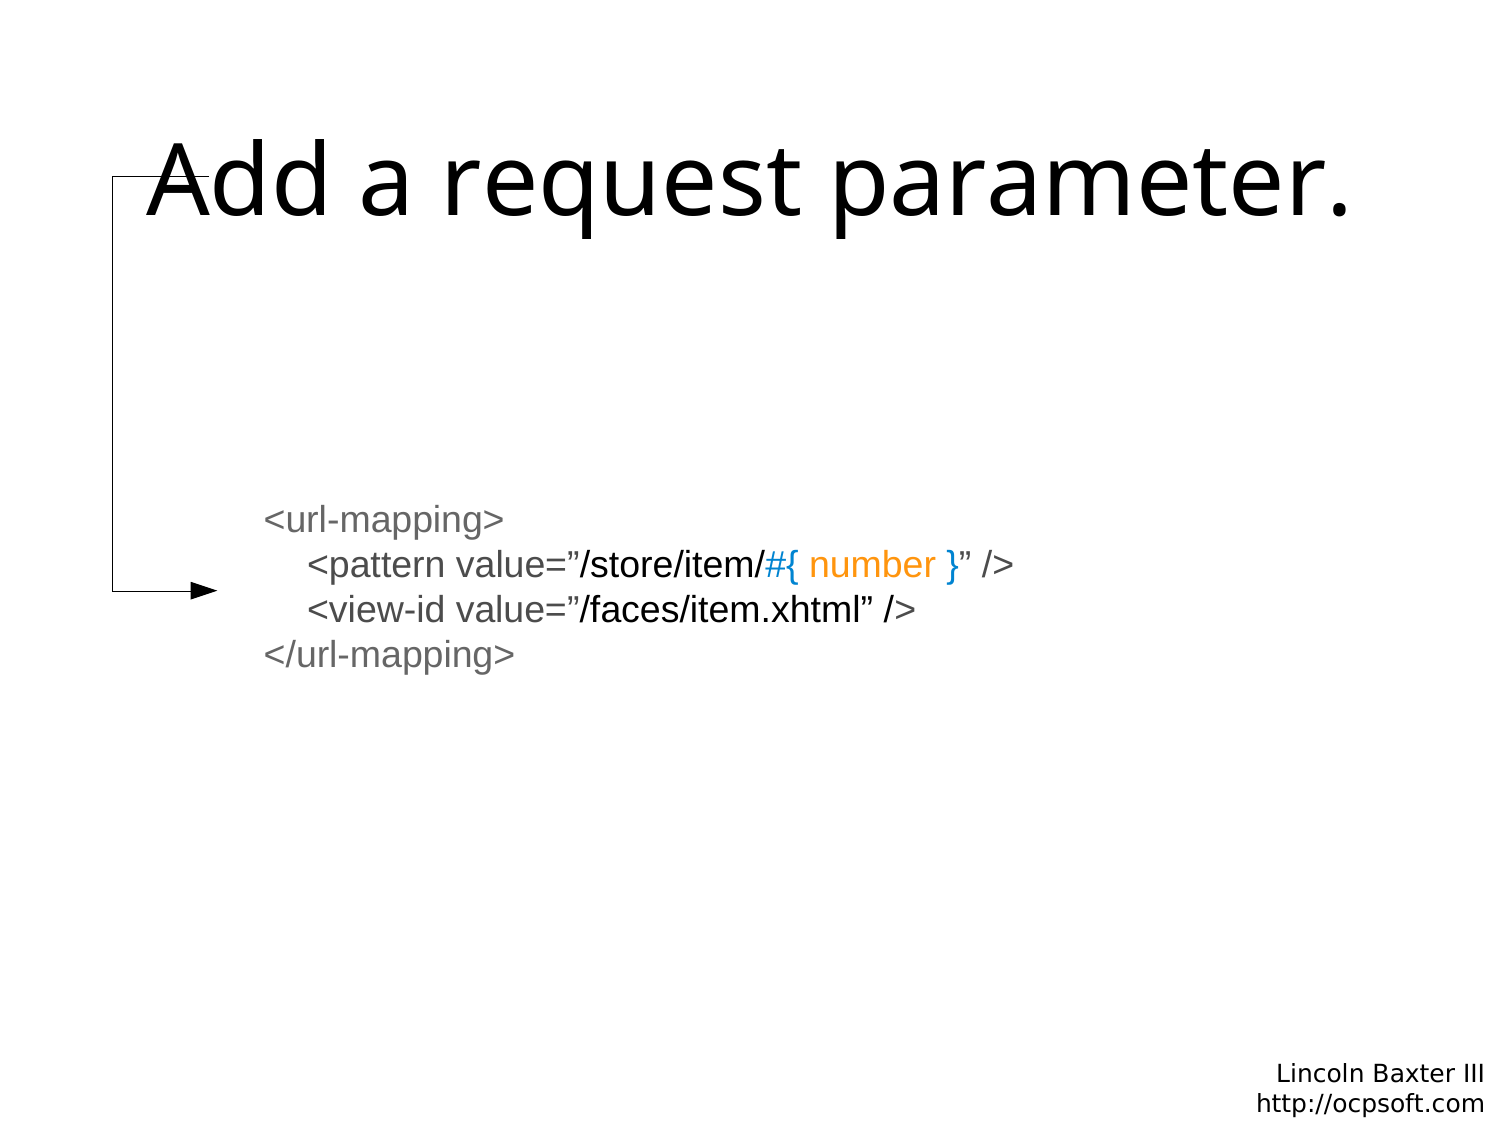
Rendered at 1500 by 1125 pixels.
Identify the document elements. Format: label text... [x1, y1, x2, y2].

title Add a request parameter. [75, 107, 1425, 243]
text_box <url-mapping> <pattern value=”/store/item/#{ number }” /> <view-id value=”/faces/item.xhtml” /> </url-mapping> [217, 487, 1351, 694]
